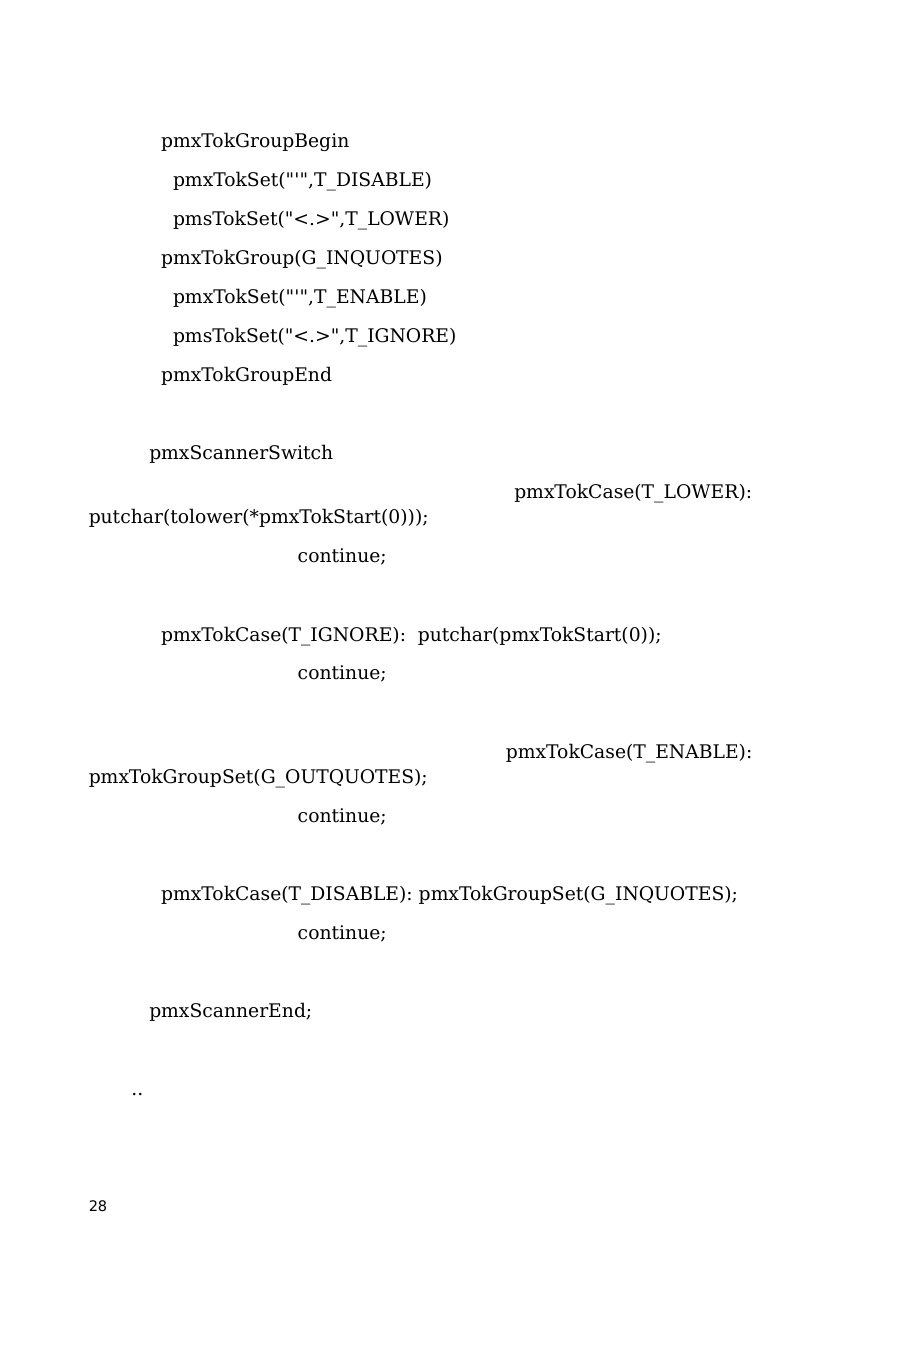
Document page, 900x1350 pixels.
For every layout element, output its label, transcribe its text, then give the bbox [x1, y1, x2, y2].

text pmsTokSet("<.>",T_IGNORE) [88, 325, 752, 347]
text pmsTokSet("<.>",T_LOWER) [88, 208, 752, 230]
text pmxScannerSwitch [88, 442, 752, 464]
text pmxTokSet("'",T_DISABLE) [88, 169, 752, 191]
text pmxTokGroup(G_INQUOTES) [88, 247, 752, 269]
text continue; [88, 922, 752, 944]
text pmxTokCase(T_IGNORE): putchar(pmxTokStart(0)); [88, 623, 752, 645]
text pmxTokCase(T_ENABLE): pmxTokGroupSet(G_OUTQUOTES); [88, 741, 752, 787]
text .. [88, 1078, 752, 1100]
text pmxTokCase(T_LOWER): putchar(tolower(*pmxTokStart(0))); [88, 481, 752, 528]
text pmxTokGroupBegin [88, 130, 752, 152]
text continue; [88, 805, 752, 827]
text pmxTokSet("'",T_ENABLE) [88, 286, 752, 308]
text pmxScannerEnd; [88, 1000, 752, 1022]
text pmxTokCase(T_DISABLE): pmxTokGroupSet(G_INQUOTES); [88, 883, 752, 905]
text continue; [88, 545, 752, 567]
text continue; [88, 663, 752, 684]
text pmxTokGroupEnd [88, 364, 752, 386]
